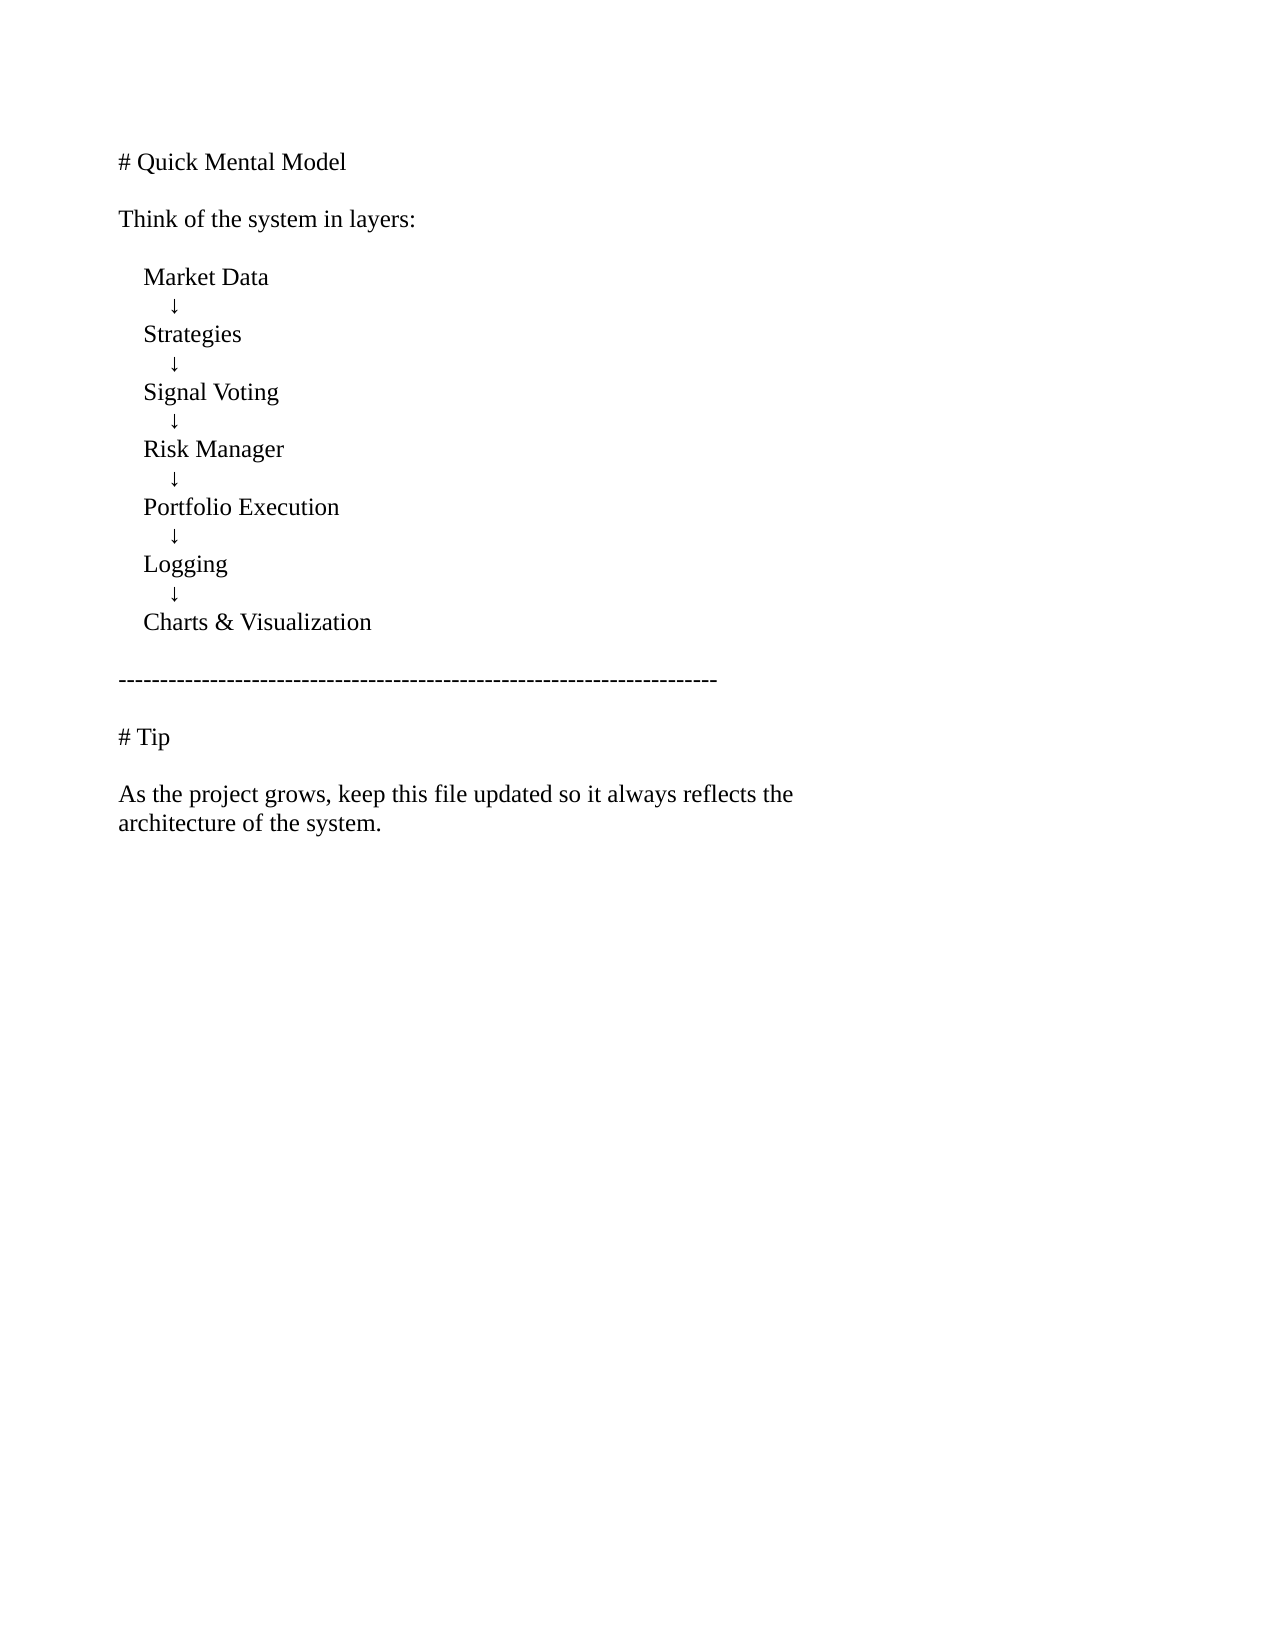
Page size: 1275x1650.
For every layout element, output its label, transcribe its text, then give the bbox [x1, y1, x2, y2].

text Market Data [118, 262, 1157, 291]
text ------------------------------------------------------------------------ [118, 664, 1157, 693]
text ↓ [118, 578, 1157, 607]
text # Quick Mental Model [118, 147, 1157, 176]
text Logging [118, 549, 1157, 578]
text Charts & Visualization [118, 607, 1157, 636]
text ↓ [118, 406, 1157, 434]
text Think of the system in layers: [118, 204, 1157, 233]
text # Tip [118, 722, 1157, 751]
text Risk Manager [118, 434, 1157, 463]
text Signal Voting [118, 377, 1157, 406]
text Portfolio Execution [118, 492, 1157, 521]
text Strategies [118, 319, 1157, 348]
text As the project grows, keep this file updated so it always reflects the [118, 779, 1157, 808]
text ↓ [118, 348, 1157, 377]
text architecture of the system. [118, 808, 1157, 837]
text ↓ [118, 521, 1157, 549]
text ↓ [118, 291, 1157, 319]
text ↓ [118, 463, 1157, 492]
